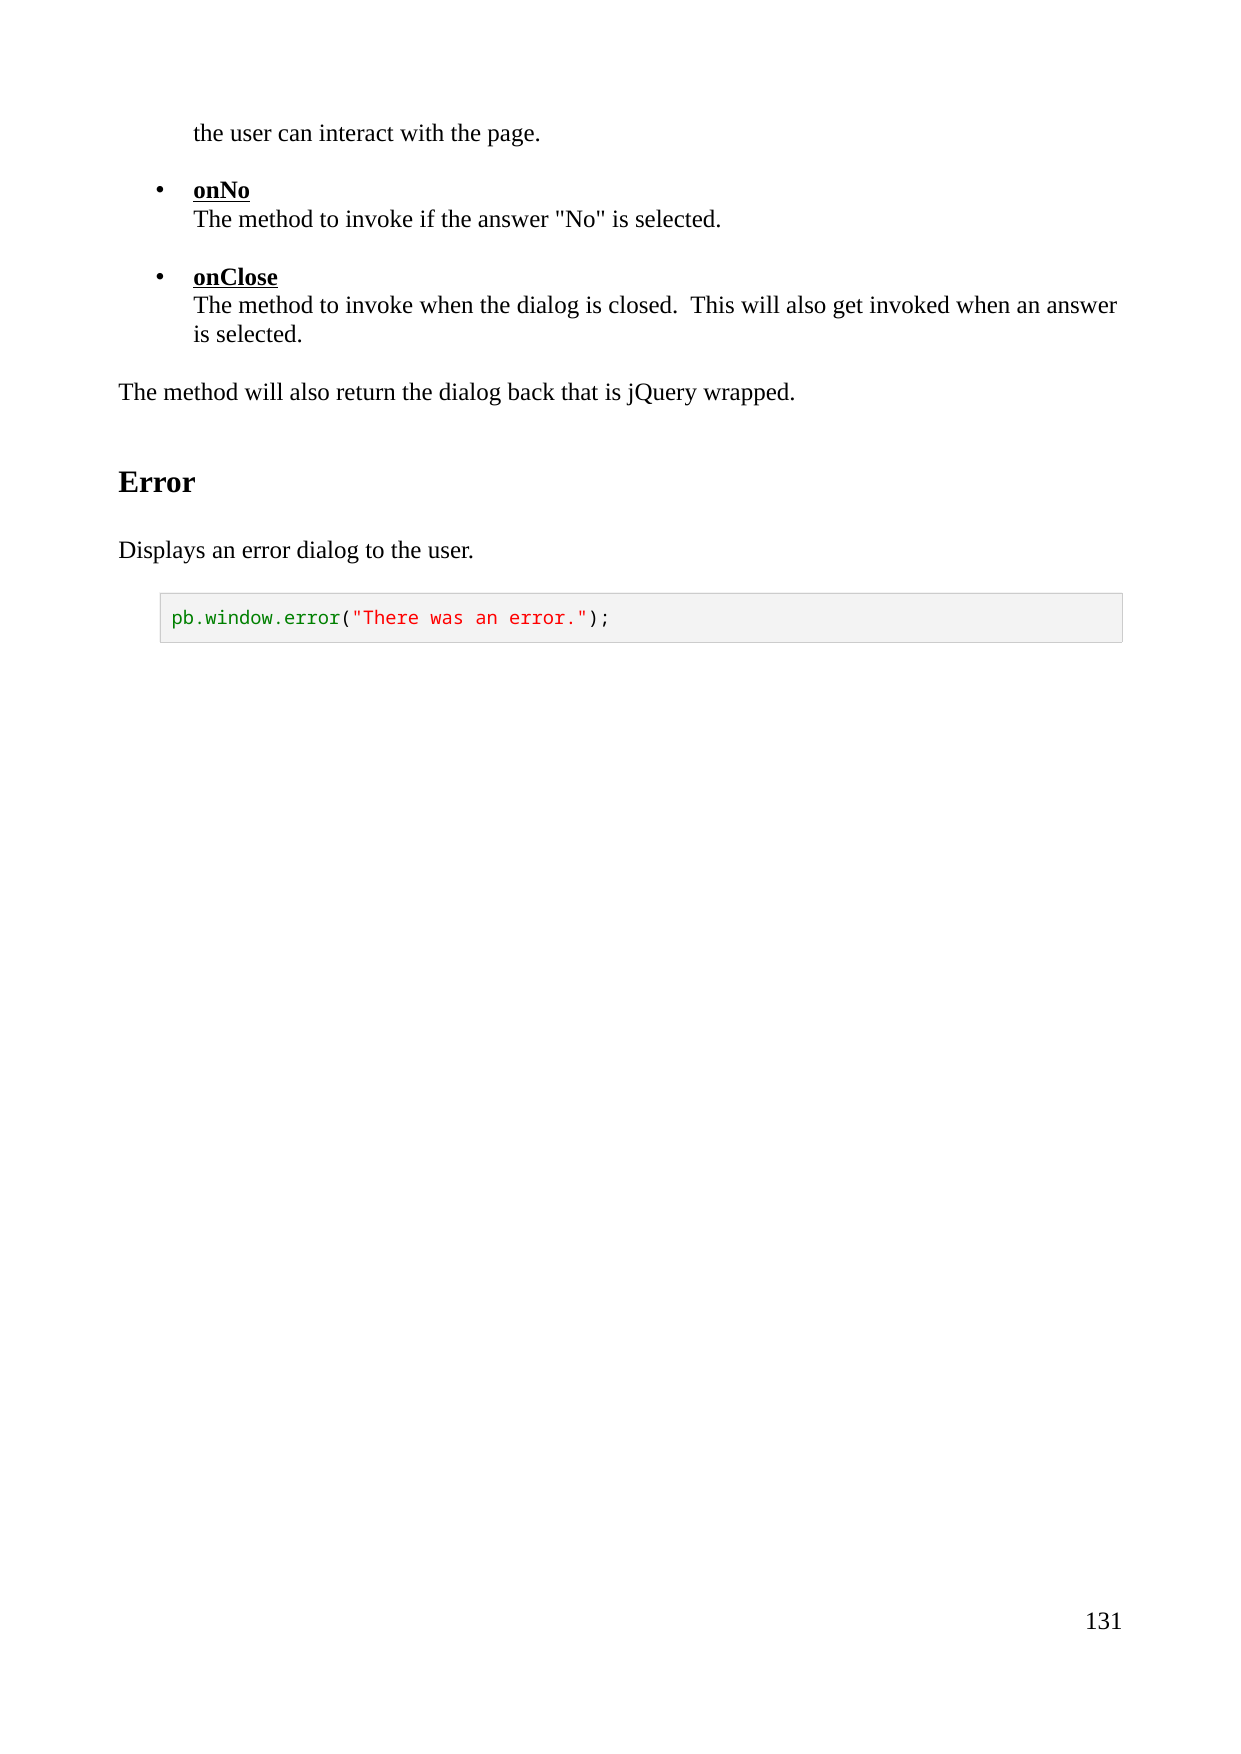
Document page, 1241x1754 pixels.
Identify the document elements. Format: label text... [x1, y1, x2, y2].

list the user can interact with the page. [156, 118, 1122, 176]
text Displays an error dialog to the user. [118, 535, 1122, 564]
list onClose The method to invoke when the dialog is closed. This will also get invoked when an answer is selected. [156, 262, 1122, 377]
text The method will also return the dialog back that is jQuery wrapped. [118, 377, 1122, 406]
text pb.window.error("There was an error."); [161, 594, 1122, 642]
list onNo The method to invoke if the answer "No" is selected. [156, 176, 1122, 262]
text Error [118, 463, 1122, 499]
